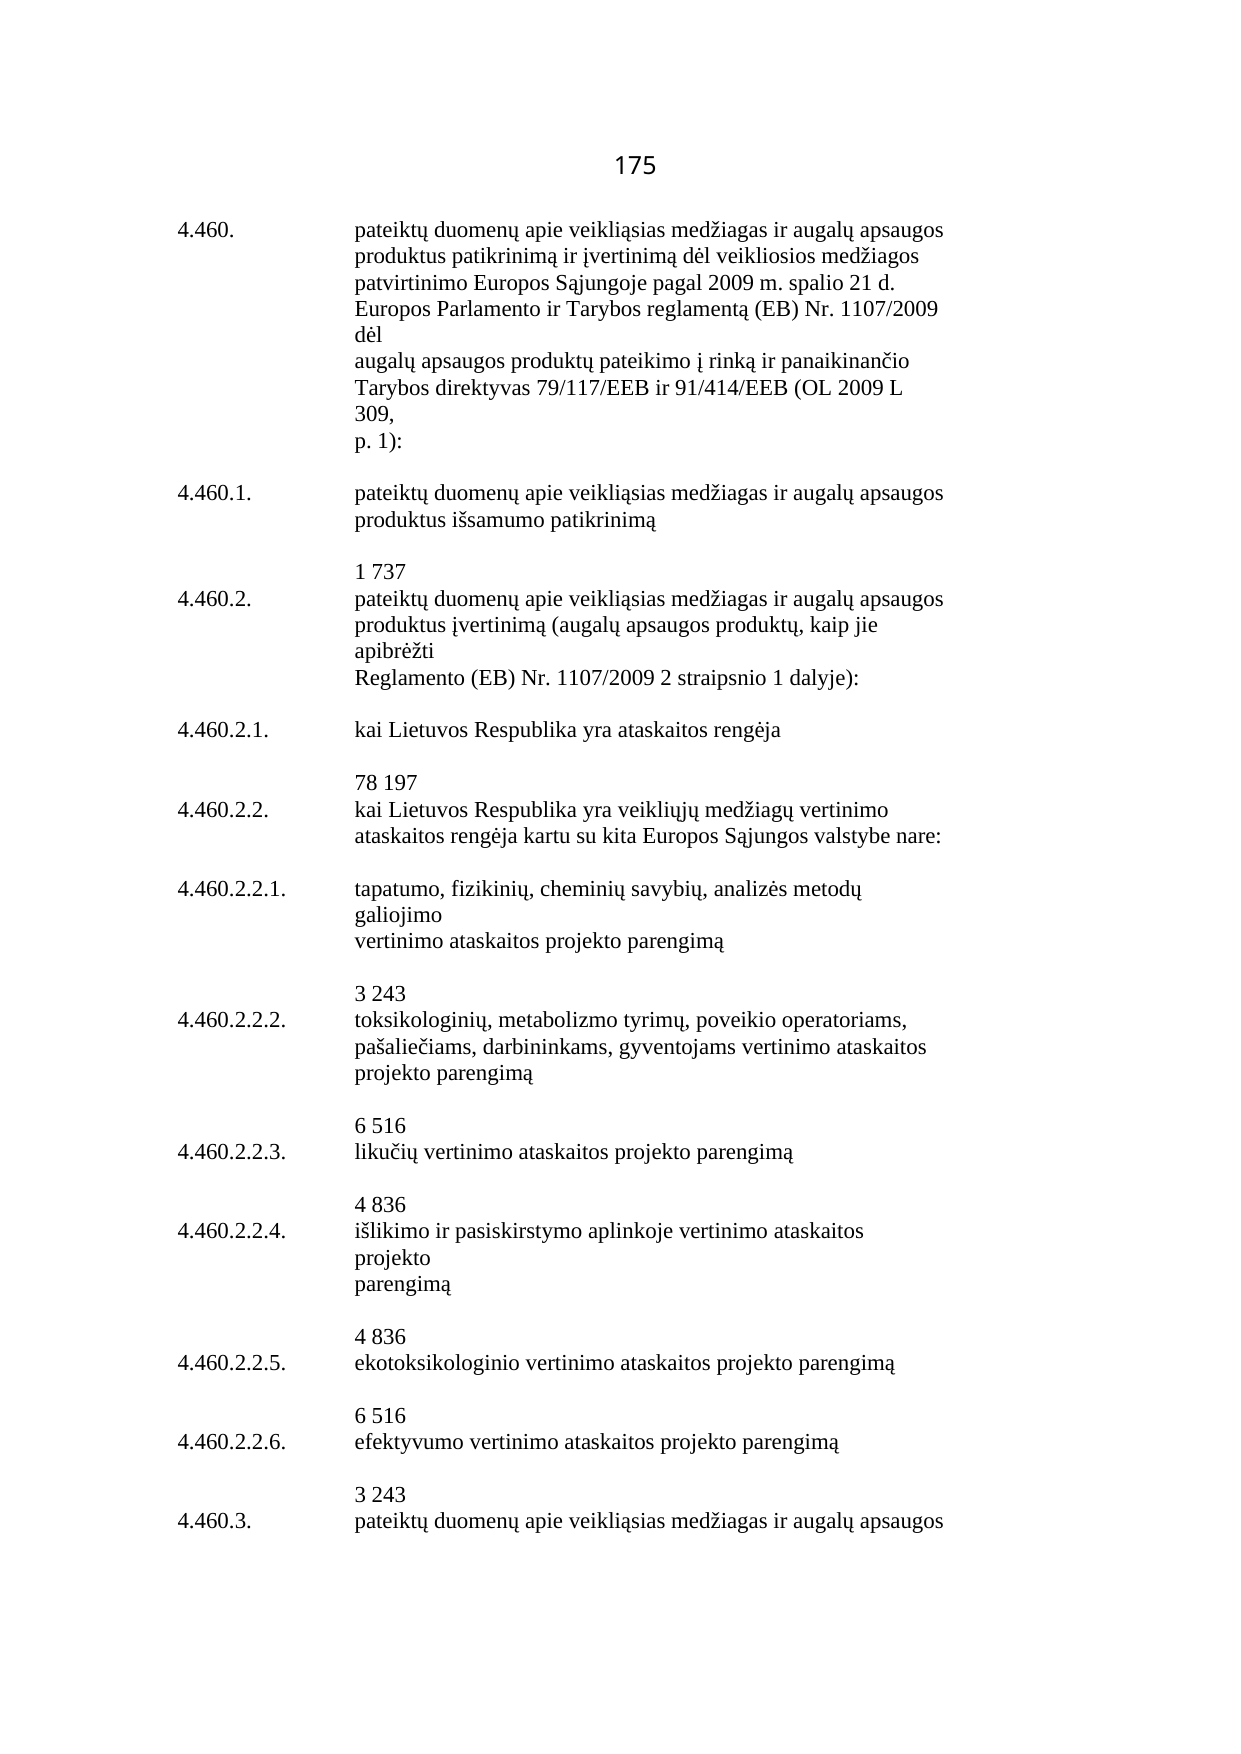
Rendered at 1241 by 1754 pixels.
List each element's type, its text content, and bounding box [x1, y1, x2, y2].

text 4.460.2.2.3. likučių vertinimo ataskaitos projekto parengimą 4 836 [177, 1138, 945, 1217]
text 4.460.2.2.4. išlikimo ir pasiskirstymo aplinkoje vertinimo ataskaitos projekto [177, 1217, 945, 1270]
text parengimą 4 836 [354, 1270, 945, 1349]
text patvirtinimo Europos Sąjungoje pagal 2009 m. spalio 21 d. [354, 268, 945, 295]
text produktus įvertinimą (augalų apsaugos produktų, kaip jie apibrėžti [354, 611, 945, 664]
text vertinimo ataskaitos projekto parengimą 3 243 [354, 927, 945, 1006]
text 4.460. pateiktų duomenų apie veikliąsias medžiagas ir augalų apsaugos [177, 216, 945, 242]
text p. 1): [354, 427, 945, 479]
text 4.460.2. pateiktų duomenų apie veikliąsias medžiagas ir augalų apsaugos [177, 585, 945, 611]
text 4.460.2.2.5. ekotoksikologinio vertinimo ataskaitos projekto parengimą 6 516 [177, 1349, 945, 1428]
text 4.460.2.2.2. toksikologinių, metabolizmo tyrimų, poveikio operatoriams, [177, 1006, 945, 1033]
text projekto parengimą 6 516 [354, 1059, 945, 1138]
text Reglamento (EB) Nr. 1107/2009 2 straipsnio 1 dalyje): [354, 664, 945, 717]
text 4.460.2.2.1. tapatumo, fizikinių, cheminių savybių, analizės metodų galiojimo [177, 875, 945, 927]
text augalų apsaugos produktų pateikimo į rinką ir panaikinančio [354, 348, 945, 374]
text 4.460.1. pateiktų duomenų apie veikliąsias medžiagas ir augalų apsaugos [177, 479, 945, 506]
text produktus išsamumo patikrinimą 1 737 [354, 506, 945, 585]
text 4.460.2.2.6. efektyvumo vertinimo ataskaitos projekto parengimą 3 243 [177, 1428, 945, 1507]
text pašaliečiams, darbininkams, gyventojams vertinimo ataskaitos [354, 1033, 945, 1059]
text Europos Parlamento ir Tarybos reglamentą (EB) Nr. 1107/2009 dėl [354, 295, 945, 348]
text produktus patikrinimą ir įvertinimą dėl veikliosios medžiagos [354, 242, 945, 268]
text Tarybos direktyvas 79/117/EEB ir 91/414/EEB (OL 2009 L 309, [354, 374, 945, 427]
text ataskaitos rengėja kartu su kita Europos Sąjungos valstybe nare: [354, 822, 945, 875]
text 4.460.2.2. kai Lietuvos Respublika yra veikliųjų medžiagų vertinimo [177, 796, 945, 822]
text 4.460.3. pateiktų duomenų apie veikliąsias medžiagas ir augalų apsaugos [177, 1507, 945, 1533]
text 4.460.2.1. kai Lietuvos Respublika yra ataskaitos rengėja 78 197 [177, 717, 945, 796]
